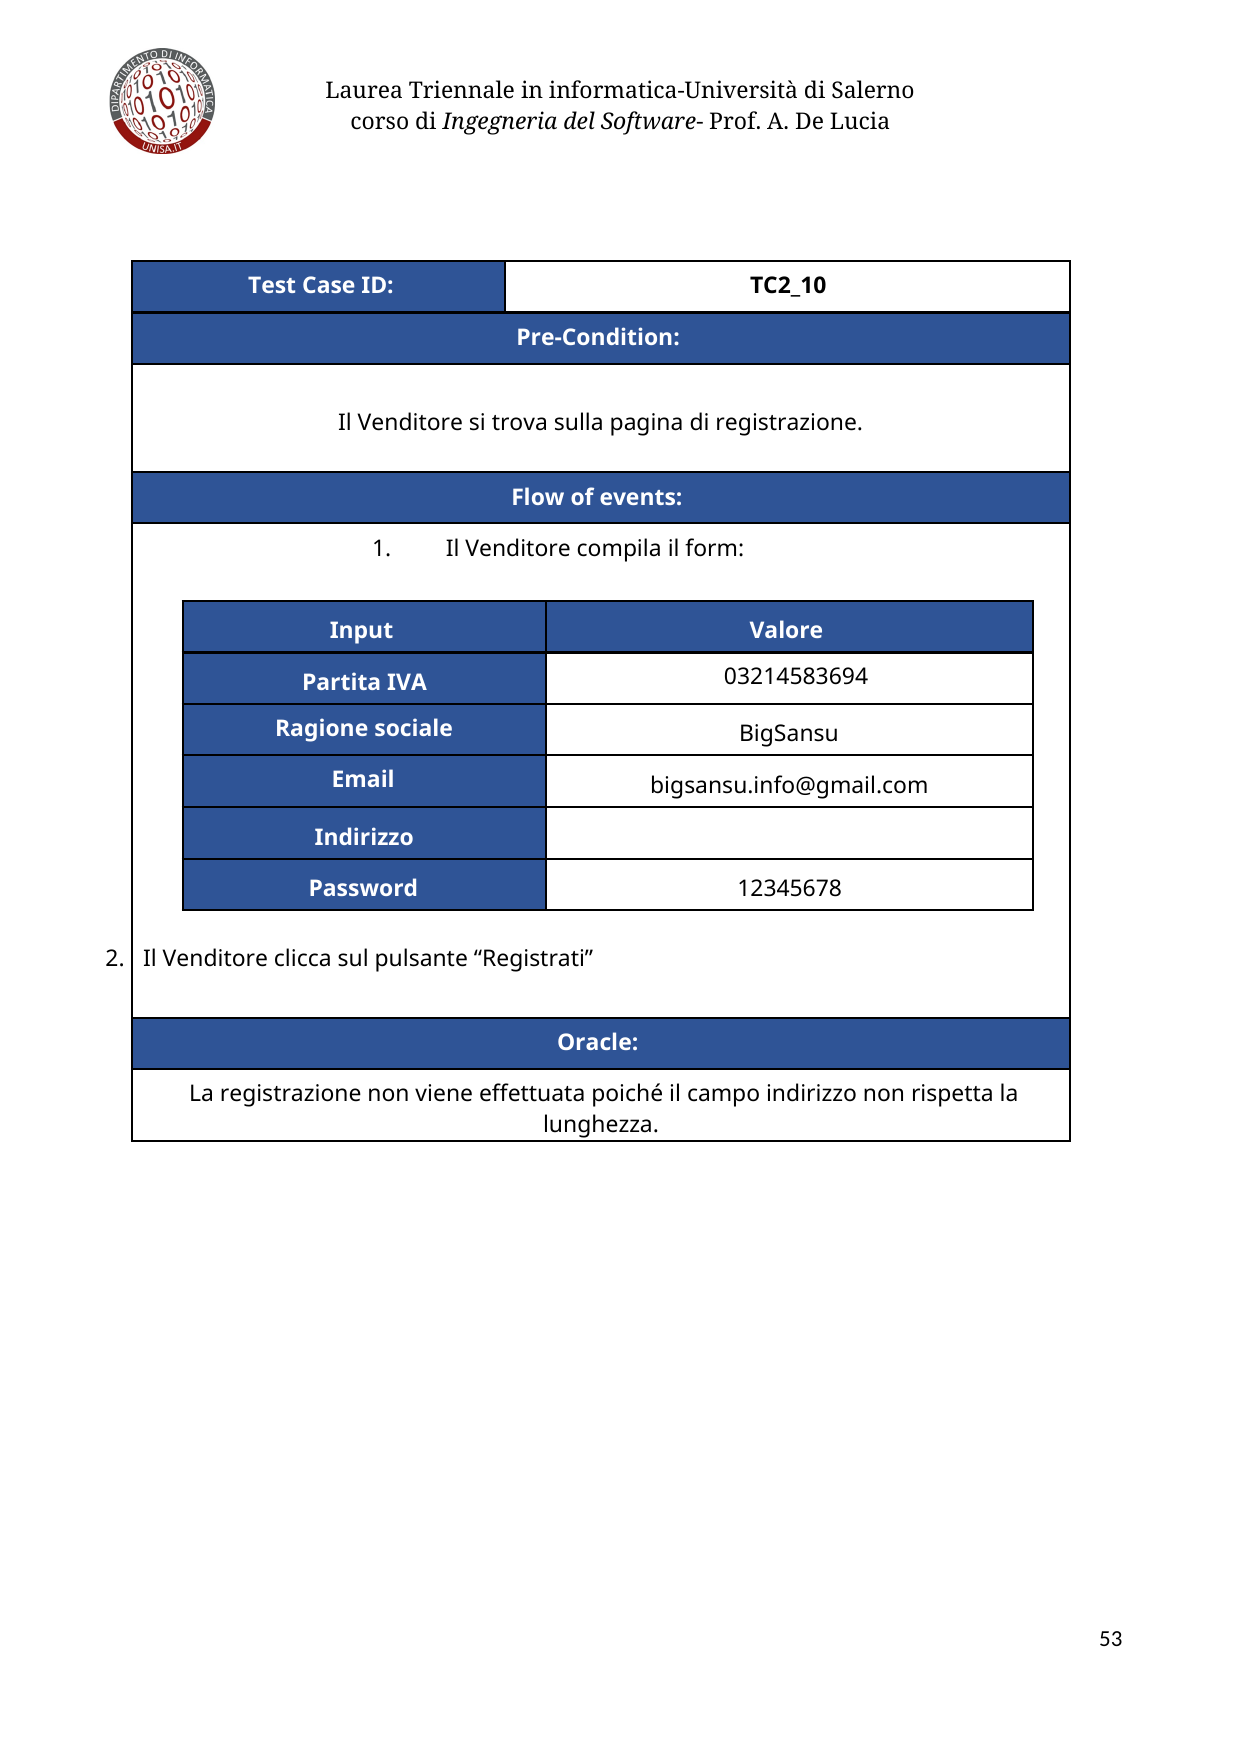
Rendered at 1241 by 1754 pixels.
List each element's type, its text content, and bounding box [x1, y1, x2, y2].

table_cell Email [184, 756, 545, 806]
table_cell bigsansu.info@gmail.com [547, 756, 1032, 806]
table_cell Indirizzo [184, 808, 545, 858]
table_cell Il Venditore si trova sulla pagina di registrazione. [133, 365, 1069, 471]
table_cell Oracle: [133, 1019, 1069, 1068]
table_cell Pre-Condition: [133, 314, 1069, 363]
table_cell Partita IVA [184, 654, 545, 703]
table_cell Il Venditore compila il form: Il Venditore clicca sul pulsante “Registrati” [133, 524, 1069, 1017]
table_cell La registrazione non viene effettuata poiché il campo indirizzo non rispetta la lunghezza. [133, 1070, 1069, 1139]
table_cell BigSansu [547, 705, 1032, 754]
table_header TC2_10 [506, 262, 1069, 311]
table_cell [547, 808, 1032, 858]
table_header Input [184, 602, 545, 651]
table_header Valore [547, 602, 1032, 651]
table_cell Ragione sociale [184, 705, 545, 754]
table_cell 12345678 [547, 860, 1032, 909]
table_header Test Case ID: [133, 262, 504, 311]
table_cell Password [184, 860, 545, 909]
table_cell 03214583694 [547, 654, 1032, 703]
table_cell Flow of events: [133, 473, 1069, 522]
